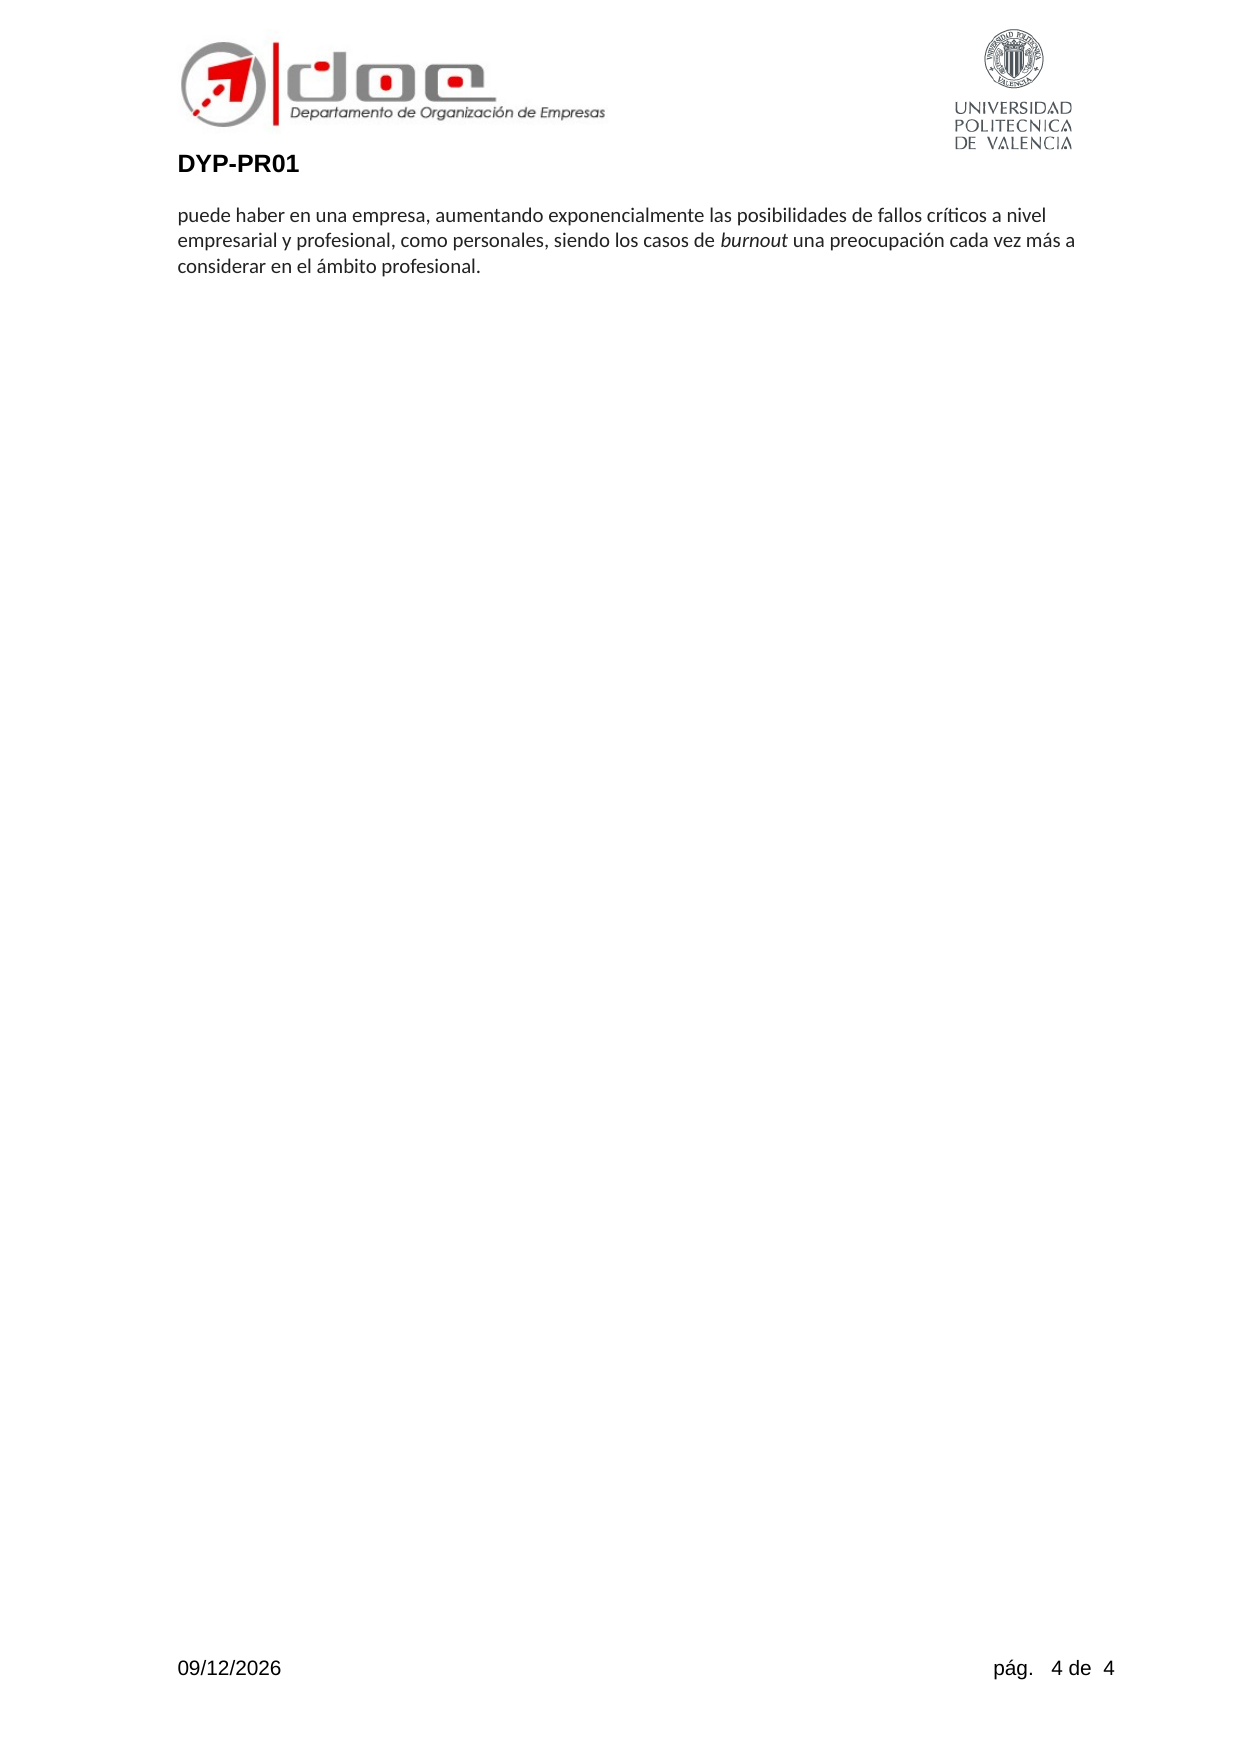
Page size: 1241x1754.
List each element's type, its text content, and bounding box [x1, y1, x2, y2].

text puede haber en una empresa, aumentando exponencialmente las posibilidades de fallos críticos a nivel empresarial y profesional, como personales, siendo los casos de burnout una preocupación cada vez más a considerar en el ámbito profesional. [177, 202, 1152, 278]
